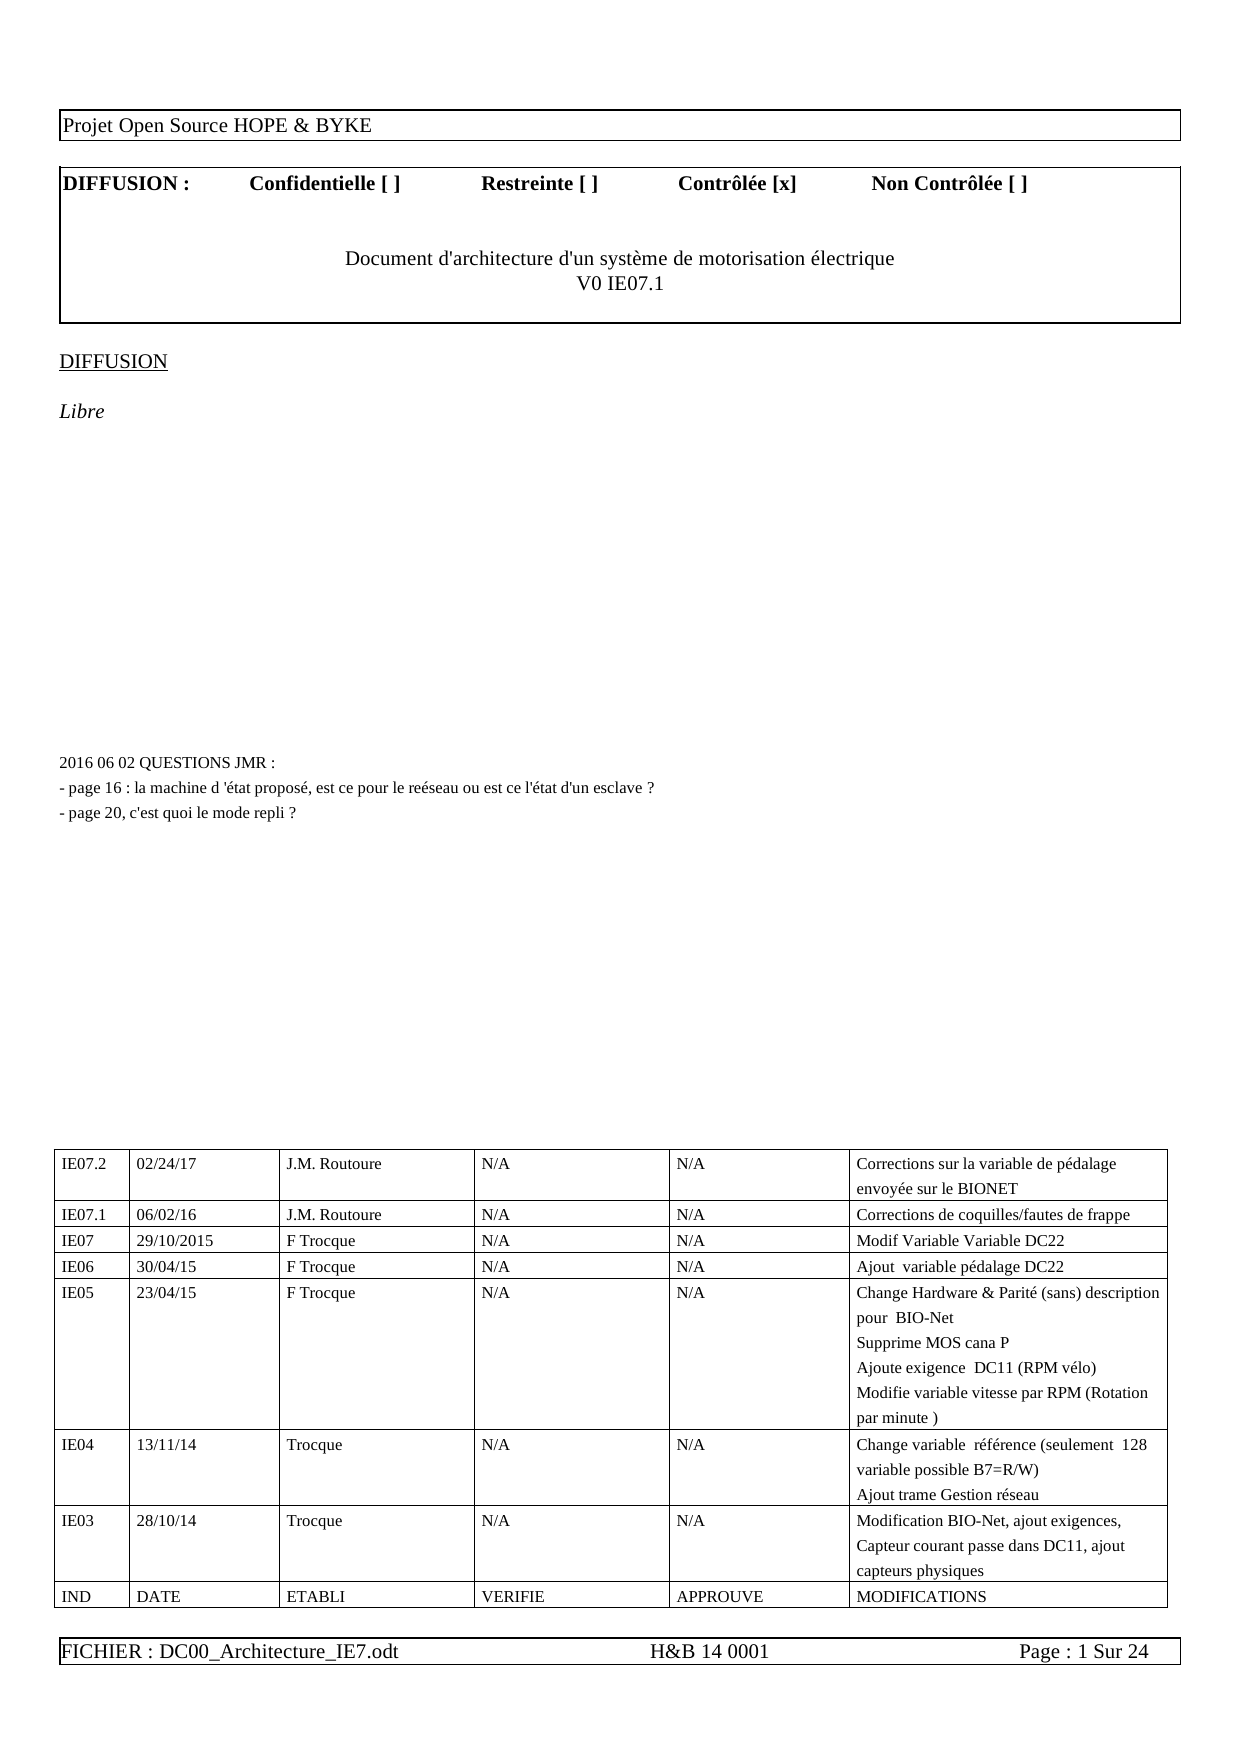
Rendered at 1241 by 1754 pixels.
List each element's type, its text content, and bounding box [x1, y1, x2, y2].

table_cell N/A [670, 1201, 849, 1226]
table_cell F Trocque [280, 1227, 474, 1252]
table_cell 23/04/15 [130, 1279, 279, 1429]
table_cell N/A [670, 1253, 849, 1278]
table_cell N/A [475, 1201, 669, 1226]
table_cell N/A [670, 1506, 849, 1581]
table_cell DATE [130, 1582, 279, 1607]
table_cell IE03 [55, 1506, 129, 1581]
table_cell Modif Variable Variable DC22 [850, 1227, 1167, 1252]
text DIFFUSION Libre [59, 324, 1181, 499]
text Document d'architecture d'un système de motorisation électrique [61, 191, 1180, 266]
table_header Corrections sur la variable de pédalage envoyée sur le BIONET [850, 1150, 1167, 1200]
table_cell Change Hardware & Parité (sans) description pour BIO-Net Supprime MOS cana P Ajoute exigence DC11 (RPM vélo) Modifie variable vitesse par RPM (Rotation par minute ) [850, 1279, 1167, 1429]
table_cell Ajout variable pédalage DC22 [850, 1253, 1167, 1278]
table_cell IE05 [55, 1279, 129, 1429]
table_cell 30/04/15 [130, 1253, 279, 1278]
table_cell N/A [475, 1279, 669, 1429]
table_cell N/A [475, 1430, 669, 1505]
text - page 20, c'est quoi le mode repli ? [59, 799, 1181, 824]
table_header N/A [475, 1150, 669, 1200]
table_cell F Trocque [280, 1279, 474, 1429]
table_cell ETABLI [280, 1582, 474, 1607]
table_cell IE07.1 [55, 1201, 129, 1226]
table_cell N/A [670, 1430, 849, 1505]
table_cell N/A [475, 1227, 669, 1252]
table_cell IE07 [55, 1227, 129, 1252]
table_cell N/A [670, 1227, 849, 1252]
text Projet Open Source HOPE & BYKE [61, 111, 1180, 140]
table_cell Modification BIO-Net, ajout exigences, Capteur courant passe dans DC11, ajout capteurs physiques [850, 1506, 1167, 1581]
table_cell MODIFICATIONS [850, 1582, 1167, 1607]
table_header N/A [670, 1150, 849, 1200]
table_cell N/A [670, 1279, 849, 1429]
table_cell Corrections de coquilles/fautes de frappe [850, 1201, 1167, 1226]
table_cell Trocque [280, 1506, 474, 1581]
table_cell APPROUVE [670, 1582, 849, 1607]
table_cell IND [55, 1582, 129, 1607]
table_cell 02/06/16 [130, 1201, 279, 1226]
table_cell 28/10/14 [130, 1506, 279, 1581]
table_header IE07.2 [55, 1150, 129, 1200]
text DIFFUSION : Confidentielle [ ] Restreinte [ ] Contrôlée [x] Non Contrôlée [ ] [61, 168, 1180, 191]
table_header J.M. Routoure [280, 1150, 474, 1200]
table_cell VERIFIE [475, 1582, 669, 1607]
text - page 16 : la machine d 'état proposé, est ce pour le reéseau ou est ce l'état d'un esclave ? [59, 774, 1181, 799]
table_header 24/02/17 [130, 1150, 279, 1200]
table_cell IE06 [55, 1253, 129, 1278]
table_cell F Trocque [280, 1253, 474, 1278]
table_cell IE04 [55, 1430, 129, 1505]
table_cell 29/10/2015 [130, 1227, 279, 1252]
text V0 IE07.1 [61, 266, 1180, 322]
table_cell 13/11/14 [130, 1430, 279, 1505]
table_cell Change variable référence (seulement 128 variable possible B7=R/W) Ajout trame Gestion réseau [850, 1430, 1167, 1505]
table_cell J.M. Routoure [280, 1201, 474, 1226]
text 2016 06 02 QUESTIONS JMR : [59, 749, 1181, 774]
table_cell N/A [475, 1253, 669, 1278]
table_cell N/A [475, 1506, 669, 1581]
table_cell Trocque [280, 1430, 474, 1505]
